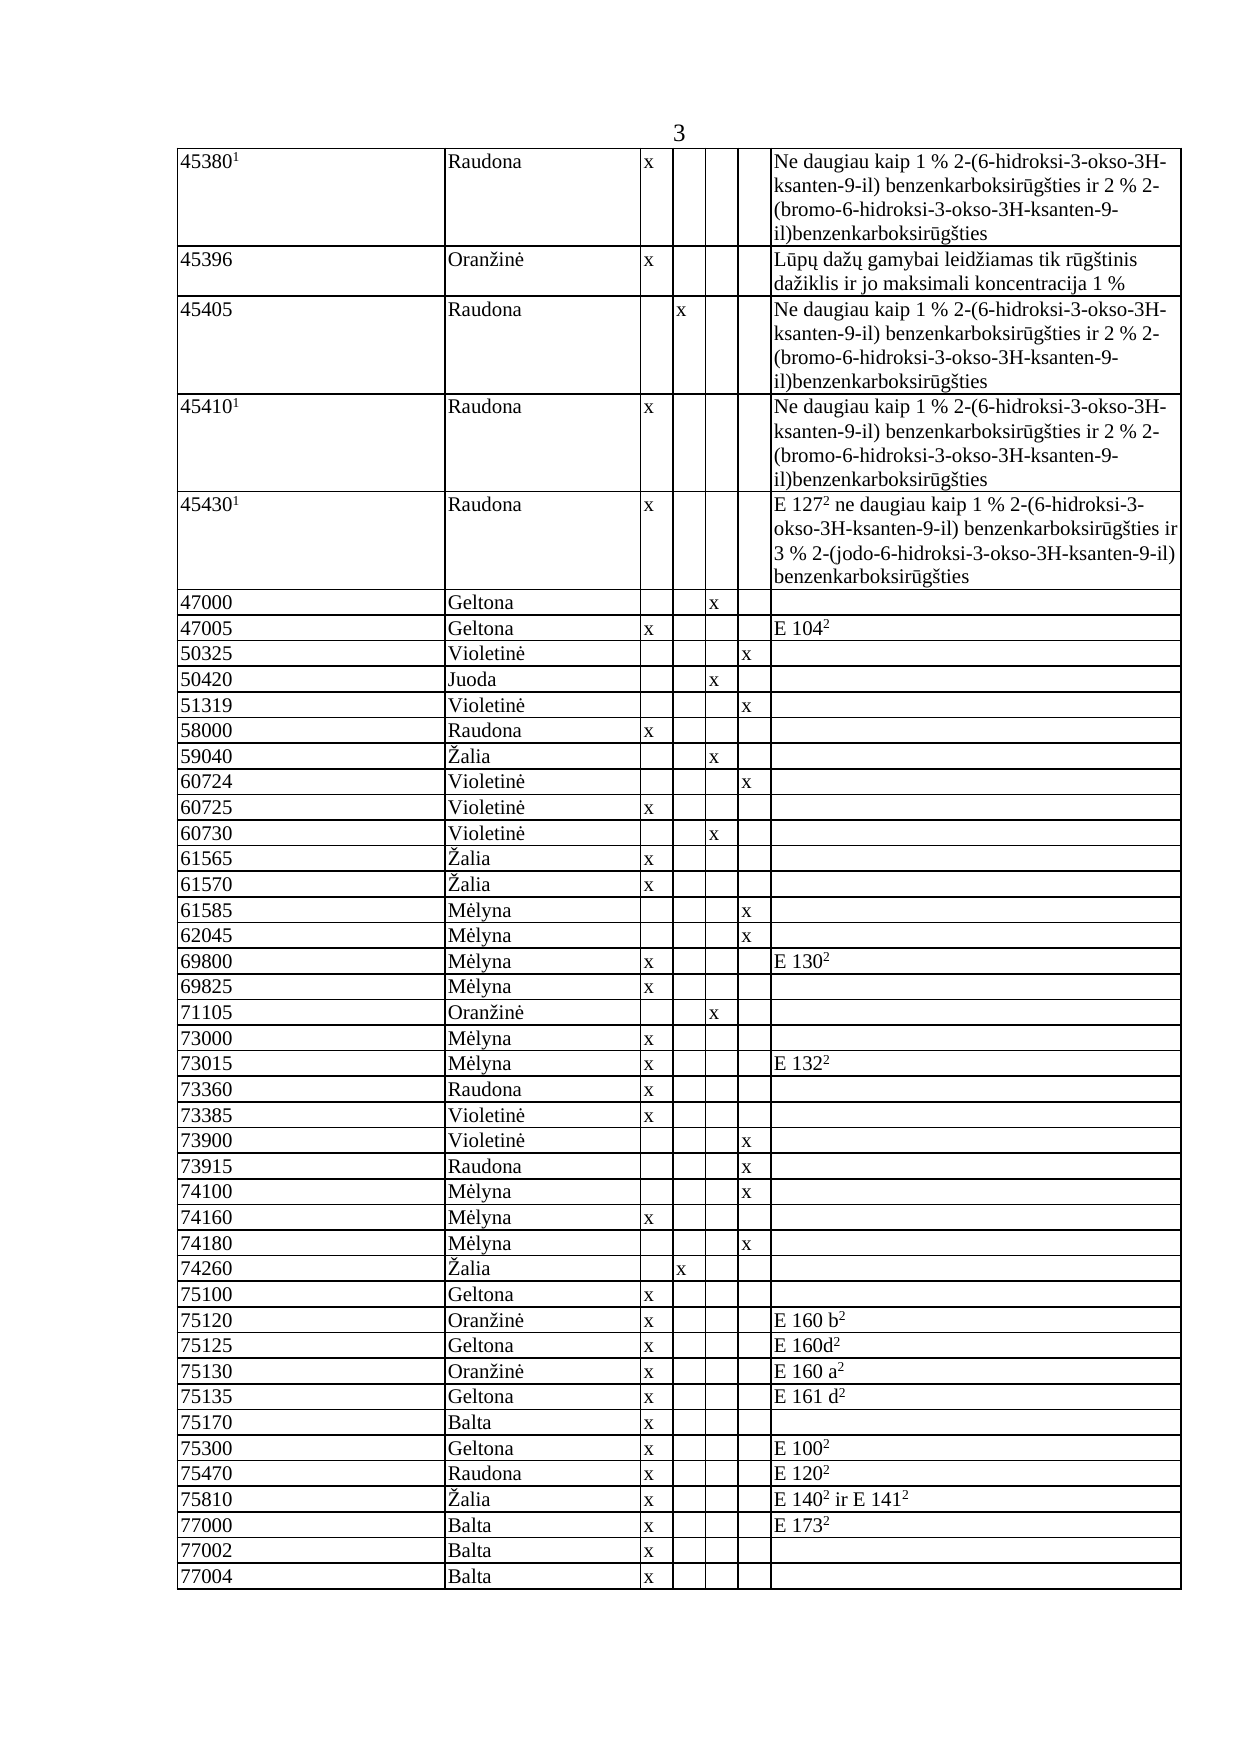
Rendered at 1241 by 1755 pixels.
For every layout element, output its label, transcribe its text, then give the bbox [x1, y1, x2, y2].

table_cell Lūpų dažų gamybai leidžiamas tik rūgštinis dažiklis ir jo maksimali koncentracija 1 % [772, 247, 1180, 295]
table_cell Raudona [446, 395, 640, 491]
table_cell 454101 [178, 395, 444, 491]
table_cell x [739, 923, 770, 947]
table_cell [739, 492, 770, 588]
table_cell [706, 1564, 737, 1588]
table_cell Geltona [446, 590, 640, 614]
table_cell x [706, 1000, 737, 1024]
table_cell x [641, 1077, 672, 1101]
table_cell E 1272 ne daugiau kaip 1 % 2-(6-hidroksi-3-okso-3H-ksanten-9-il) benzenkarboksirūgšties ir 3 % 2-(jodo-6-hidroksi-3-okso-3H-ksanten-9-il) benzenkarboksirūgšties [772, 492, 1180, 588]
table_cell Oranžinė [446, 1359, 640, 1383]
table_cell [739, 1461, 770, 1485]
table_cell [641, 297, 672, 393]
table_cell [772, 1410, 1180, 1434]
table_cell [641, 923, 672, 947]
table_cell [706, 1487, 737, 1511]
table_cell [706, 770, 737, 793]
table_cell 454301 [178, 492, 444, 588]
table_cell 77004 [178, 1564, 444, 1588]
table_cell [772, 1026, 1180, 1050]
table_cell [706, 1385, 737, 1408]
table_cell [674, 1487, 705, 1511]
table_cell [674, 590, 705, 614]
table_cell 74260 [178, 1256, 444, 1280]
table_cell [674, 1154, 705, 1178]
table_cell E 1302 [772, 949, 1180, 973]
table_cell [772, 1128, 1180, 1152]
table_cell Balta [446, 1410, 640, 1434]
table_cell [739, 1385, 770, 1408]
table_cell [739, 1103, 770, 1127]
table_cell [739, 949, 770, 973]
table_cell 75810 [178, 1487, 444, 1511]
table_cell 74100 [178, 1180, 444, 1203]
table_cell [706, 149, 737, 245]
table_cell [772, 1256, 1180, 1280]
table_cell x [641, 718, 672, 742]
table_cell [706, 1538, 737, 1562]
table_cell 61565 [178, 846, 444, 870]
table_cell 61570 [178, 872, 444, 896]
table_cell x [641, 149, 672, 245]
table_cell [772, 1154, 1180, 1178]
table_cell [641, 641, 672, 665]
table_cell 73915 [178, 1154, 444, 1178]
table_cell E 1732 [772, 1513, 1180, 1537]
table_cell Ne daugiau kaip 1 % 2-(6-hidroksi-3-okso-3H-ksanten-9-il) benzenkarboksirūgšties ir 2 % 2-(bromo-6-hidroksi-3-okso-3H-ksanten-9-il)benzenkarboksirūgšties [772, 395, 1180, 491]
table_cell [674, 667, 705, 691]
table_cell [706, 872, 737, 896]
table_cell x [641, 1103, 672, 1127]
table_cell [739, 616, 770, 640]
table_cell 60725 [178, 795, 444, 819]
table_cell 75120 [178, 1308, 444, 1332]
table_cell [706, 846, 737, 870]
table_cell Mėlyna [446, 1231, 640, 1255]
table_cell [739, 395, 770, 491]
table_cell 51319 [178, 693, 444, 717]
table_cell [706, 795, 737, 819]
table_cell Raudona [446, 297, 640, 393]
table_cell x [641, 872, 672, 896]
table_cell x [641, 1564, 672, 1588]
table_cell [772, 1564, 1180, 1588]
table_cell 71105 [178, 1000, 444, 1024]
table_cell [739, 1000, 770, 1024]
table_cell x [641, 1487, 672, 1511]
table_cell [739, 1538, 770, 1562]
table_cell x [739, 1180, 770, 1203]
table_cell [674, 641, 705, 665]
table_cell 60724 [178, 770, 444, 793]
table_cell 75300 [178, 1436, 444, 1460]
table_cell Oranžinė [446, 1000, 640, 1024]
table_cell [706, 1205, 737, 1229]
table_cell 453801 [178, 149, 444, 245]
table_cell x [641, 1205, 672, 1229]
table_cell Oranžinė [446, 1308, 640, 1332]
table_cell [674, 949, 705, 973]
table_cell [641, 744, 672, 768]
table_cell 75125 [178, 1333, 444, 1357]
table_cell [772, 898, 1180, 922]
table_cell [674, 1410, 705, 1434]
table_cell [706, 1461, 737, 1485]
table_cell [706, 1256, 737, 1280]
table_cell [674, 616, 705, 640]
table_cell [706, 616, 737, 640]
table_cell [772, 667, 1180, 691]
table_cell Geltona [446, 1333, 640, 1357]
table_cell [706, 641, 737, 665]
table_cell [641, 1231, 672, 1255]
table_cell x [706, 821, 737, 845]
table_cell x [641, 492, 672, 588]
table_cell [641, 1256, 672, 1280]
table_cell [772, 1231, 1180, 1255]
table_cell [674, 718, 705, 742]
table_cell [772, 1103, 1180, 1127]
table_cell E 1322 [772, 1051, 1180, 1075]
table_cell [772, 795, 1180, 819]
table_cell x [674, 297, 705, 393]
table_cell 73360 [178, 1077, 444, 1101]
table_cell [674, 492, 705, 588]
table_cell Ne daugiau kaip 1 % 2-(6-hidroksi-3-okso-3H-ksanten-9-il) benzenkarboksirūgšties ir 2 % 2-(bromo-6-hidroksi-3-okso-3H-ksanten-9-il)benzenkarboksirūgšties [772, 297, 1180, 393]
table_cell E 160 b2 [772, 1308, 1180, 1332]
table_cell Raudona [446, 1461, 640, 1485]
table_cell [674, 1103, 705, 1127]
table_cell [674, 1385, 705, 1408]
table_cell [772, 718, 1180, 742]
table_cell [739, 1564, 770, 1588]
table_cell 74160 [178, 1205, 444, 1229]
table_cell x [739, 770, 770, 793]
table_cell [706, 297, 737, 393]
table_cell 62045 [178, 923, 444, 947]
table_cell [739, 590, 770, 614]
table_cell Raudona [446, 149, 640, 245]
table_cell 59040 [178, 744, 444, 768]
table_cell [739, 1051, 770, 1075]
table_cell Raudona [446, 718, 640, 742]
table_cell 47005 [178, 616, 444, 640]
table_cell 50325 [178, 641, 444, 665]
table_cell [674, 821, 705, 845]
table_cell x [739, 1231, 770, 1255]
table_cell x [641, 1308, 672, 1332]
table_cell [772, 821, 1180, 845]
table_cell x [739, 641, 770, 665]
table_cell 73385 [178, 1103, 444, 1127]
table_cell [674, 1180, 705, 1203]
table_cell [739, 1436, 770, 1460]
table_cell [706, 1308, 737, 1332]
table_cell Raudona [446, 1077, 640, 1101]
table_cell [772, 975, 1180, 998]
table_cell [706, 1077, 737, 1101]
table_cell [674, 1359, 705, 1383]
table_cell Raudona [446, 492, 640, 588]
table_cell [739, 744, 770, 768]
table_cell [739, 718, 770, 742]
table_cell x [641, 1359, 672, 1383]
table_cell [739, 1205, 770, 1229]
table_cell [674, 395, 705, 491]
table_cell [772, 1282, 1180, 1306]
table_cell [739, 1410, 770, 1434]
table_cell [706, 1154, 737, 1178]
table_cell [772, 744, 1180, 768]
table_cell [674, 1333, 705, 1357]
table_cell [674, 795, 705, 819]
table_cell 45405 [178, 297, 444, 393]
table_cell Violetinė [446, 1128, 640, 1152]
table_cell [674, 744, 705, 768]
table_cell Geltona [446, 1385, 640, 1408]
table_cell [772, 693, 1180, 717]
table_cell Violetinė [446, 693, 640, 717]
table_cell x [641, 1436, 672, 1460]
table_cell Balta [446, 1564, 640, 1588]
table_cell 60730 [178, 821, 444, 845]
table_cell x [739, 1128, 770, 1152]
table_cell x [641, 247, 672, 295]
table_cell x [706, 590, 737, 614]
table_cell [674, 1051, 705, 1075]
table_cell Mėlyna [446, 1180, 640, 1203]
table_cell [674, 1564, 705, 1588]
table_cell x [641, 1385, 672, 1408]
table_cell [706, 1026, 737, 1050]
table_cell [674, 1231, 705, 1255]
table_cell [706, 1180, 737, 1203]
table_cell [706, 1231, 737, 1255]
table_cell [772, 1538, 1180, 1562]
table_cell x [706, 744, 737, 768]
table_cell Ne daugiau kaip 1 % 2-(6-hidroksi-3-okso-3H-ksanten-9-il) benzenkarboksirūgšties ir 2 % 2-(bromo-6-hidroksi-3-okso-3H-ksanten-9-il)benzenkarboksirūgšties [772, 149, 1180, 245]
table_cell E 1042 [772, 616, 1180, 640]
table_cell x [739, 693, 770, 717]
table_cell [706, 1103, 737, 1127]
table_cell x [641, 616, 672, 640]
table_cell 61585 [178, 898, 444, 922]
table_cell x [739, 898, 770, 922]
table_cell [706, 693, 737, 717]
table_cell [641, 667, 672, 691]
table_cell E 1202 [772, 1461, 1180, 1485]
table_cell [739, 667, 770, 691]
table_cell x [739, 1154, 770, 1178]
table_cell x [641, 795, 672, 819]
table_cell [641, 590, 672, 614]
table_cell 50420 [178, 667, 444, 691]
table_cell 75170 [178, 1410, 444, 1434]
table_cell Geltona [446, 616, 640, 640]
table_cell [641, 1180, 672, 1203]
table_cell [706, 1359, 737, 1383]
table_cell [674, 1308, 705, 1332]
table_cell E 160 a2 [772, 1359, 1180, 1383]
table_cell [706, 1051, 737, 1075]
table_cell [772, 590, 1180, 614]
table_cell [739, 1487, 770, 1511]
table_cell Violetinė [446, 821, 640, 845]
table_cell [674, 1026, 705, 1050]
table_cell [674, 1128, 705, 1152]
table_cell [706, 492, 737, 588]
table_cell [706, 395, 737, 491]
table_cell [739, 297, 770, 393]
table_cell [739, 821, 770, 845]
table_cell [739, 1256, 770, 1280]
table_cell [641, 1128, 672, 1152]
table_cell [772, 1077, 1180, 1101]
table_cell x [641, 1538, 672, 1562]
table_cell [674, 149, 705, 245]
table_cell [739, 247, 770, 295]
table_cell [706, 975, 737, 998]
table_cell x [641, 1282, 672, 1306]
table_cell x [641, 1333, 672, 1357]
table_cell [674, 1461, 705, 1485]
table_cell E 160d2 [772, 1333, 1180, 1357]
table_cell x [641, 1513, 672, 1537]
table_cell x [641, 1410, 672, 1434]
table_cell 69825 [178, 975, 444, 998]
table_cell [674, 898, 705, 922]
table_cell Mėlyna [446, 949, 640, 973]
table_cell [674, 247, 705, 295]
table_cell E 1402 ir E 1412 [772, 1487, 1180, 1511]
table_cell [674, 1282, 705, 1306]
table_cell [674, 1205, 705, 1229]
table_cell [739, 1333, 770, 1357]
table_cell [674, 1513, 705, 1537]
table_cell [641, 898, 672, 922]
table_cell 74180 [178, 1231, 444, 1255]
table_cell [772, 770, 1180, 793]
table_cell Balta [446, 1538, 640, 1562]
table_cell 77000 [178, 1513, 444, 1537]
table_cell E 161 d2 [772, 1385, 1180, 1408]
table_cell [706, 1513, 737, 1537]
table_cell [739, 975, 770, 998]
table_cell Oranžinė [446, 247, 640, 295]
table_cell Žalia [446, 872, 640, 896]
table_cell [674, 770, 705, 793]
table_cell 73900 [178, 1128, 444, 1152]
table_cell x [641, 1051, 672, 1075]
table_cell 58000 [178, 718, 444, 742]
table_cell [706, 1436, 737, 1460]
table_cell [706, 949, 737, 973]
table_cell 73015 [178, 1051, 444, 1075]
table_cell [674, 1538, 705, 1562]
table_cell [739, 149, 770, 245]
table_cell [739, 1026, 770, 1050]
table_cell [739, 1359, 770, 1383]
table_cell [772, 846, 1180, 870]
table_cell [641, 693, 672, 717]
table_cell [706, 1128, 737, 1152]
table_cell Mėlyna [446, 1026, 640, 1050]
table_cell [674, 846, 705, 870]
table_cell x [641, 949, 672, 973]
table_cell [674, 1077, 705, 1101]
table_cell Balta [446, 1513, 640, 1537]
table_cell [706, 923, 737, 947]
table_cell [706, 247, 737, 295]
table_cell x [641, 1461, 672, 1485]
table_cell [706, 1282, 737, 1306]
table_cell E 1002 [772, 1436, 1180, 1460]
table_cell Geltona [446, 1282, 640, 1306]
table_cell Violetinė [446, 770, 640, 793]
table_cell [772, 923, 1180, 947]
table_cell 77002 [178, 1538, 444, 1562]
table_cell [706, 1410, 737, 1434]
table_cell Juoda [446, 667, 640, 691]
table_cell Mėlyna [446, 1205, 640, 1229]
table_cell x [641, 975, 672, 998]
table_cell [772, 872, 1180, 896]
table_cell [739, 1308, 770, 1332]
table_cell [641, 821, 672, 845]
table_cell 75470 [178, 1461, 444, 1485]
table_cell Žalia [446, 744, 640, 768]
table_cell 47000 [178, 590, 444, 614]
table_cell 75100 [178, 1282, 444, 1306]
table_cell 69800 [178, 949, 444, 973]
table_cell Mėlyna [446, 1051, 640, 1075]
table_cell Violetinė [446, 795, 640, 819]
table_cell [739, 846, 770, 870]
table_cell [772, 1180, 1180, 1203]
table_cell [706, 898, 737, 922]
table_cell Žalia [446, 1256, 640, 1280]
table_cell [674, 693, 705, 717]
table_cell [739, 1282, 770, 1306]
table_cell x [674, 1256, 705, 1280]
table_cell x [641, 846, 672, 870]
table_cell [641, 1000, 672, 1024]
table_cell [674, 1000, 705, 1024]
table_cell x [641, 1026, 672, 1050]
table_cell [772, 641, 1180, 665]
table_cell [739, 872, 770, 896]
table_cell [706, 1333, 737, 1357]
table_cell 73000 [178, 1026, 444, 1050]
table_cell Mėlyna [446, 923, 640, 947]
table_cell Violetinė [446, 1103, 640, 1127]
table_cell [772, 1205, 1180, 1229]
table_cell [674, 975, 705, 998]
table_cell 45396 [178, 247, 444, 295]
table_cell [641, 770, 672, 793]
table_cell [739, 1077, 770, 1101]
table_cell 75135 [178, 1385, 444, 1408]
table_cell [772, 1000, 1180, 1024]
table_cell Mėlyna [446, 898, 640, 922]
table_cell [739, 1513, 770, 1537]
table_cell [641, 1154, 672, 1178]
table_cell Geltona [446, 1436, 640, 1460]
table_cell Mėlyna [446, 975, 640, 998]
table_cell Žalia [446, 1487, 640, 1511]
table_cell [674, 872, 705, 896]
table_cell 75130 [178, 1359, 444, 1383]
table_cell Žalia [446, 846, 640, 870]
table_cell [706, 718, 737, 742]
table_cell Raudona [446, 1154, 640, 1178]
table_cell [674, 923, 705, 947]
table_cell [739, 795, 770, 819]
table_cell x [641, 395, 672, 491]
table_cell Violetinė [446, 641, 640, 665]
table_cell [674, 1436, 705, 1460]
table_cell x [706, 667, 737, 691]
